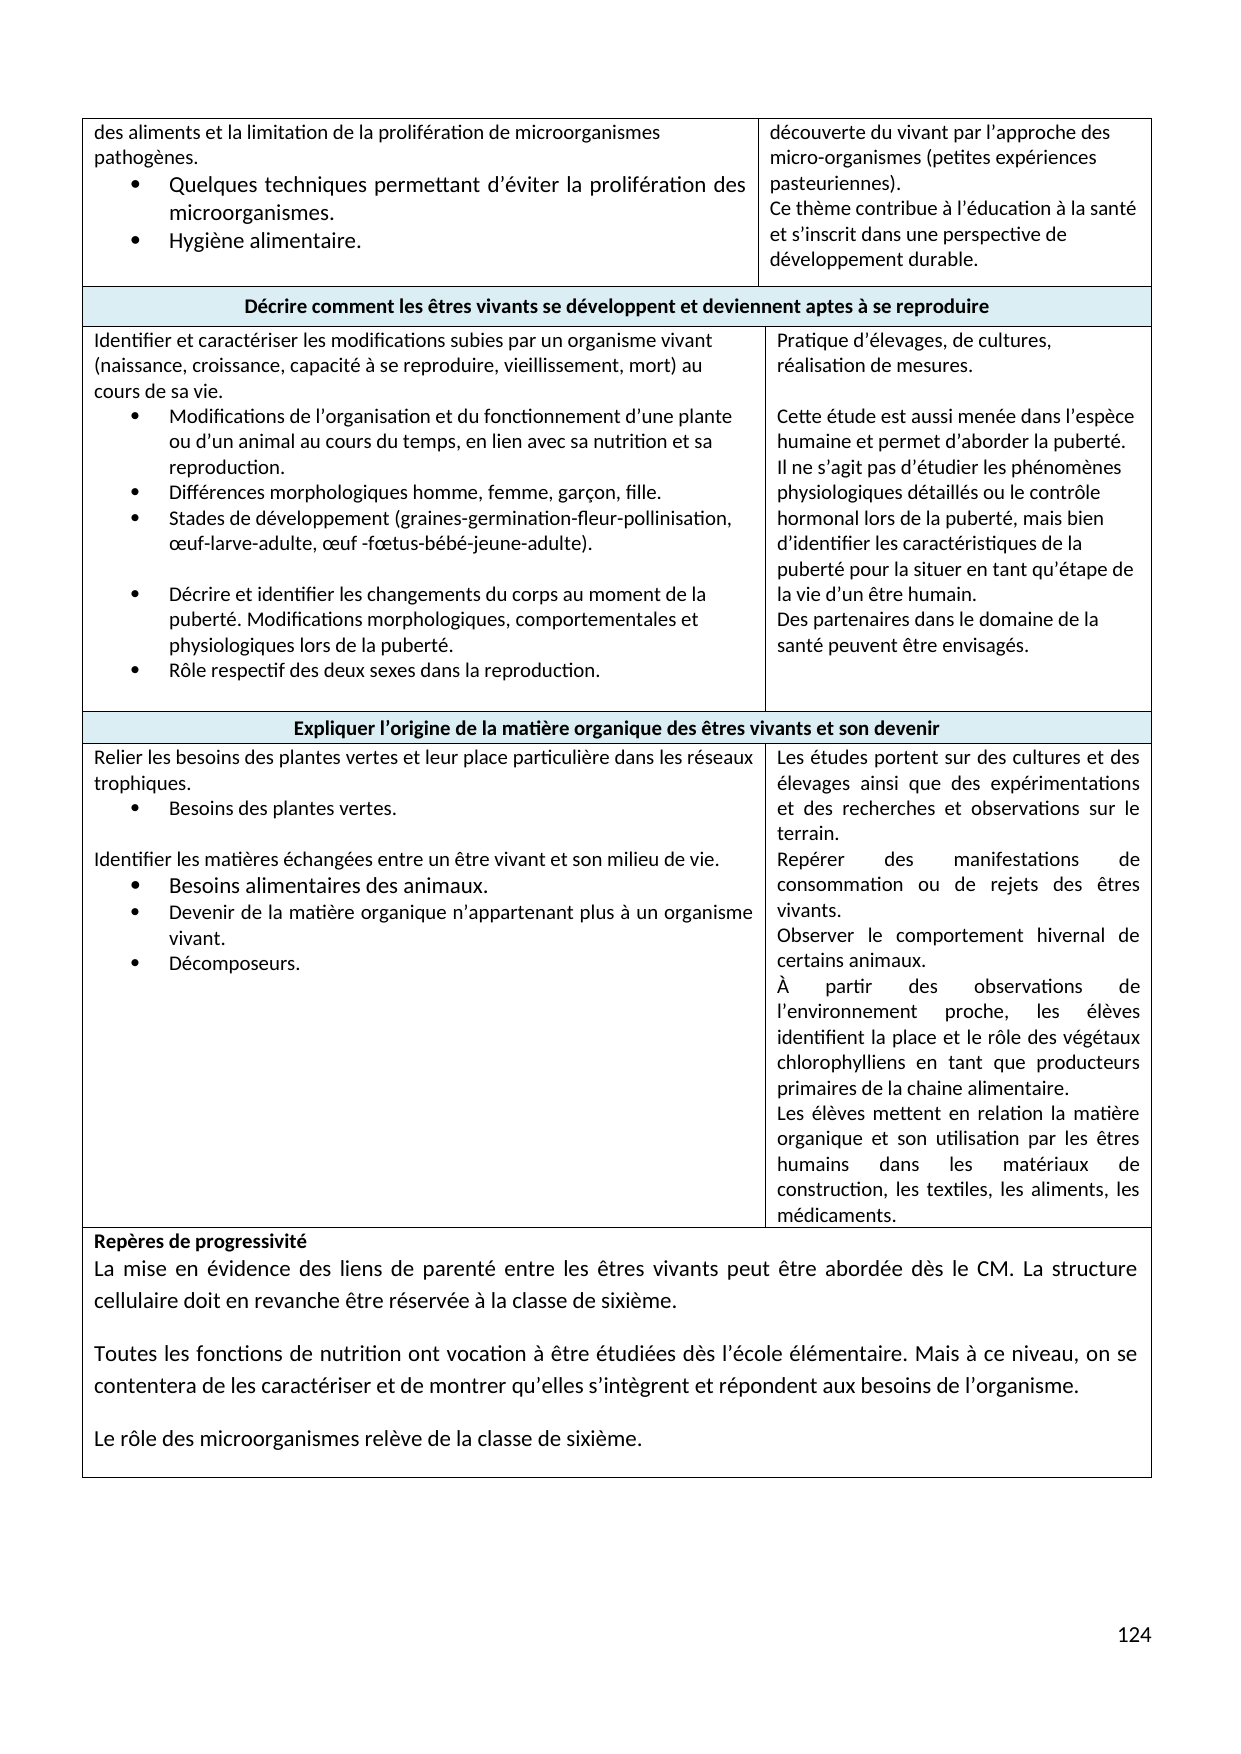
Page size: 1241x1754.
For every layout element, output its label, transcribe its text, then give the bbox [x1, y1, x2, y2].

table_cell Les études portent sur des cultures et des élevages ainsi que des expérimentations et des recherches et observations sur le terrain. Repérer des manifestations de consommation ou de rejets des êtres vivants. Observer le comportement hivernal de certains animaux. À partir des observations de l’environnement proche, les élèves identifient la place et le rôle des végétaux chlorophylliens en tant que producteurs primaires de la chaine alimentaire. Les élèves mettent en relation la matière organique et son utilisation par les êtres humains dans les matériaux de construction, les textiles, les aliments, les médicaments. [766, 744, 1151, 1227]
table_cell Repères de progressivité La mise en évidence des liens de parenté entre les êtres vivants peut être abordée dès le CM. La structure cellulaire doit en revanche être réservée à la classe de sixième. Toutes les fonctions de nutrition ont vocation à être étudiées dès l’école élémentaire. Mais à ce niveau, on se contentera de les caractériser et de montrer qu’elles s’intègrent et répondent aux besoins de l’organisme. Le rôle des microorganismes relève de la classe de sixième. [83, 1228, 1151, 1477]
table_cell Identifier et caractériser les modifications subies par un organisme vivant (naissance, croissance, capacité à se reproduire, vieillissement, mort) au cours de sa vie. Modifications de l’organisation et du fonctionnement d’une plante ou d’un animal au cours du temps, en lien avec sa nutrition et sa reproduction. Différences morphologiques homme, femme, garçon, fille. Stades de développement (graines-germination-fleur-pollinisation, œuf-larve-adulte, œuf -fœtus-bébé-jeune-adulte). Décrire et identifier les changements du corps au moment de la puberté. Modifications morphologiques, comportementales et physiologiques lors de la puberté. Rôle respectif des deux sexes dans la reproduction. [83, 327, 765, 711]
table_cell Pratique d’élevages, de cultures, réalisation de mesures. Cette étude est aussi menée dans l’espèce humaine et permet d’aborder la puberté. Il ne s’agit pas d’étudier les phénomènes physiologiques détaillés ou le contrôle hormonal lors de la puberté, mais bien d’identifier les caractéristiques de la puberté pour la situer en tant qu’étape de la vie d’un être humain. Des partenaires dans le domaine de la santé peuvent être envisagés. [766, 327, 1151, 711]
table_cell Décrire comment les êtres vivants se développent et deviennent aptes à se reproduire [83, 287, 1151, 326]
table_cell des aliments et la limitation de la prolifération de microorganismes pathogènes. Quelques techniques permettant d’éviter la prolifération des microorganismes. Hygiène alimentaire. [83, 119, 758, 286]
table_cell Expliquer l’origine de la matière organique des êtres vivants et son devenir [83, 712, 1151, 743]
table_cell découverte du vivant par l’approche des micro-organismes (petites expériences pasteuriennes). Ce thème contribue à l’éducation à la santé et s’inscrit dans une perspective de développement durable. [759, 119, 1151, 286]
table_cell Relier les besoins des plantes vertes et leur place particulière dans les réseaux trophiques. Besoins des plantes vertes. Identifier les matières échangées entre un être vivant et son milieu de vie. Besoins alimentaires des animaux. Devenir de la matière organique n’appartenant plus à un organisme vivant. Décomposeurs. [83, 744, 765, 1227]
